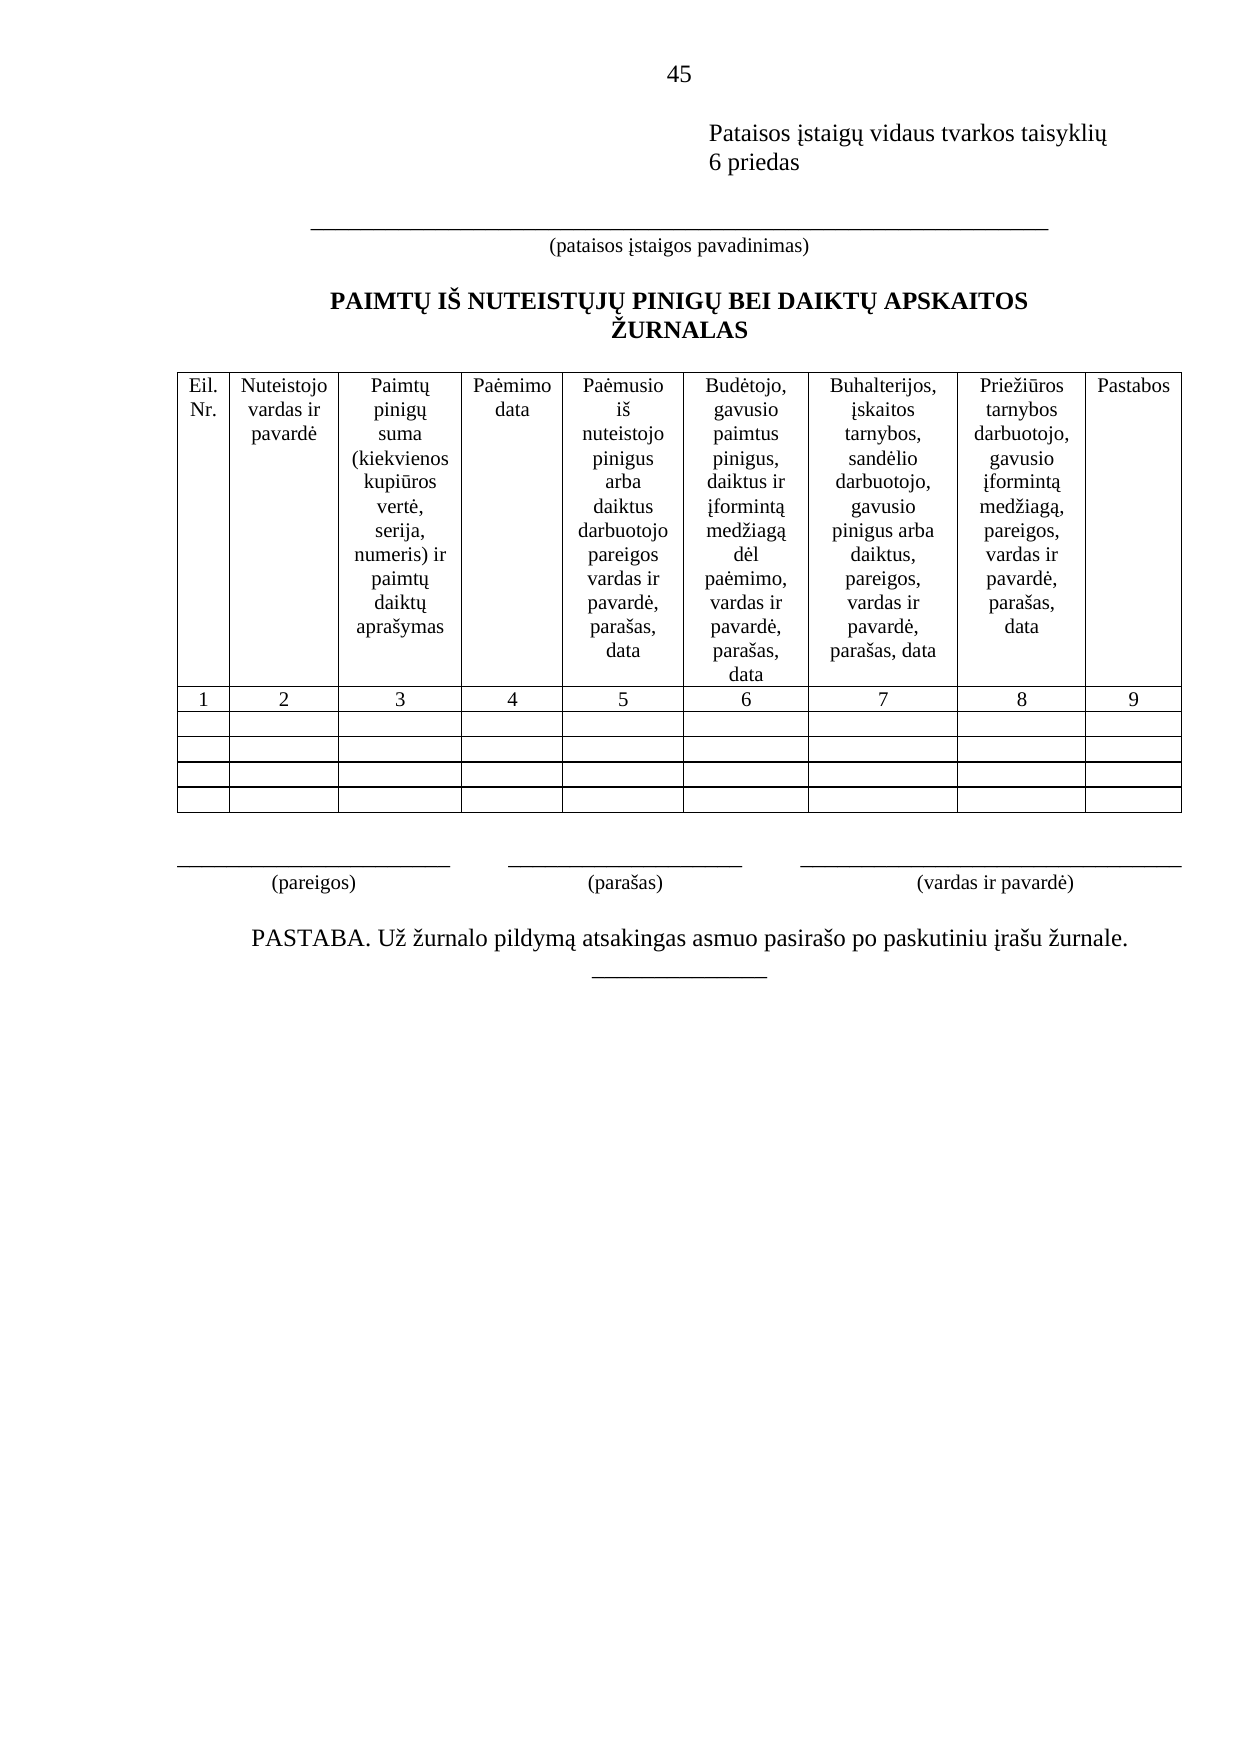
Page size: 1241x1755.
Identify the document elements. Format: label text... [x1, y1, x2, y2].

table_cell [958, 788, 1085, 812]
table_cell [684, 763, 808, 786]
table_cell [339, 712, 461, 736]
table_cell 9 [1086, 687, 1181, 711]
table_cell [230, 788, 338, 812]
table_cell [563, 737, 683, 761]
text PASTABA. Už žurnalo pildymą atsakingas asmuo pasirašo po paskutiniu įrašu žurnale. [177, 923, 1181, 952]
table_cell [462, 788, 562, 812]
table_cell [809, 788, 957, 812]
text (pareigos) (parašas) (vardas ir pavardė) [177, 870, 1181, 894]
table_cell [563, 788, 683, 812]
table_cell [1086, 712, 1181, 736]
table_cell [684, 788, 808, 812]
table_cell [684, 737, 808, 761]
text Pataisos įstaigų vidaus tvarkos taisyklių [709, 118, 1181, 147]
table_cell [809, 712, 957, 736]
table_cell [339, 737, 461, 761]
table_cell [462, 712, 562, 736]
table_cell [1086, 788, 1181, 812]
table_cell [339, 763, 461, 786]
table_cell [958, 712, 1085, 736]
table_cell [684, 712, 808, 736]
text 6 priedas [177, 147, 1181, 176]
table_cell [809, 763, 957, 786]
table_cell [230, 763, 338, 786]
table_cell [462, 763, 562, 786]
text PAIMTŲ IŠ NUTEISTŲJŲ PINIGŲ BEI DAIKTŲ APSKAITOS [177, 286, 1181, 315]
table_cell [809, 737, 957, 761]
table_header Nuteistojo vardas ir pavardė [230, 373, 338, 686]
text ŽURNALAS [177, 315, 1181, 343]
table_header Paimtų pinigų suma (kiekvienos kupiūros vertė, serija, numeris) ir paimtų daiktų aprašymas [339, 373, 461, 686]
table_cell [178, 737, 229, 761]
table_header Pastabos [1086, 373, 1181, 686]
table_cell [178, 788, 229, 812]
table_cell [1086, 737, 1181, 761]
table_header Budėtojo, gavusio paimtus pinigus, daiktus ir įformintą medžiagą dėl paėmimo, vardas ir pavardė, parašas, data [684, 373, 808, 686]
table_cell 3 [339, 687, 461, 711]
table_cell [339, 788, 461, 812]
table_cell [178, 712, 229, 736]
table_cell 6 [684, 687, 808, 711]
table_cell 2 [230, 687, 338, 711]
table_header Paėmusio iš nuteistojo pinigus arba daiktus darbuotojo pareigos vardas ir pavardė, parašas, data [563, 373, 683, 686]
table_header Buhalterijos, įskaitos tarnybos, sandėlio darbuotojo, gavusio pinigus arba daiktus, pareigos, vardas ir pavardė, parašas, data [809, 373, 957, 686]
table_cell 5 [563, 687, 683, 711]
text (pataisos įstaigos pavadinimas) [177, 233, 1181, 257]
table_cell [958, 763, 1085, 786]
text ______________ [177, 952, 1181, 980]
table_cell [230, 712, 338, 736]
text ___________________________________________________________ [177, 204, 1181, 233]
table_cell [230, 737, 338, 761]
table_cell 7 [809, 687, 957, 711]
table_header Paėmimo data [462, 373, 562, 686]
table_cell [1086, 763, 1181, 786]
table_cell [563, 763, 683, 786]
table_cell 8 [958, 687, 1085, 711]
table_cell [178, 763, 229, 786]
table_cell [958, 737, 1085, 761]
table_header Priežiūros tarnybos darbuotojo, gavusio įformintą medžiagą, pareigos, vardas ir pavardė, parašas, data [958, 373, 1085, 686]
table_cell 1 [178, 687, 229, 711]
table_cell 4 [462, 687, 562, 711]
table_header Eil. Nr. [178, 373, 229, 686]
table_cell [462, 737, 562, 761]
table_cell [563, 712, 683, 736]
